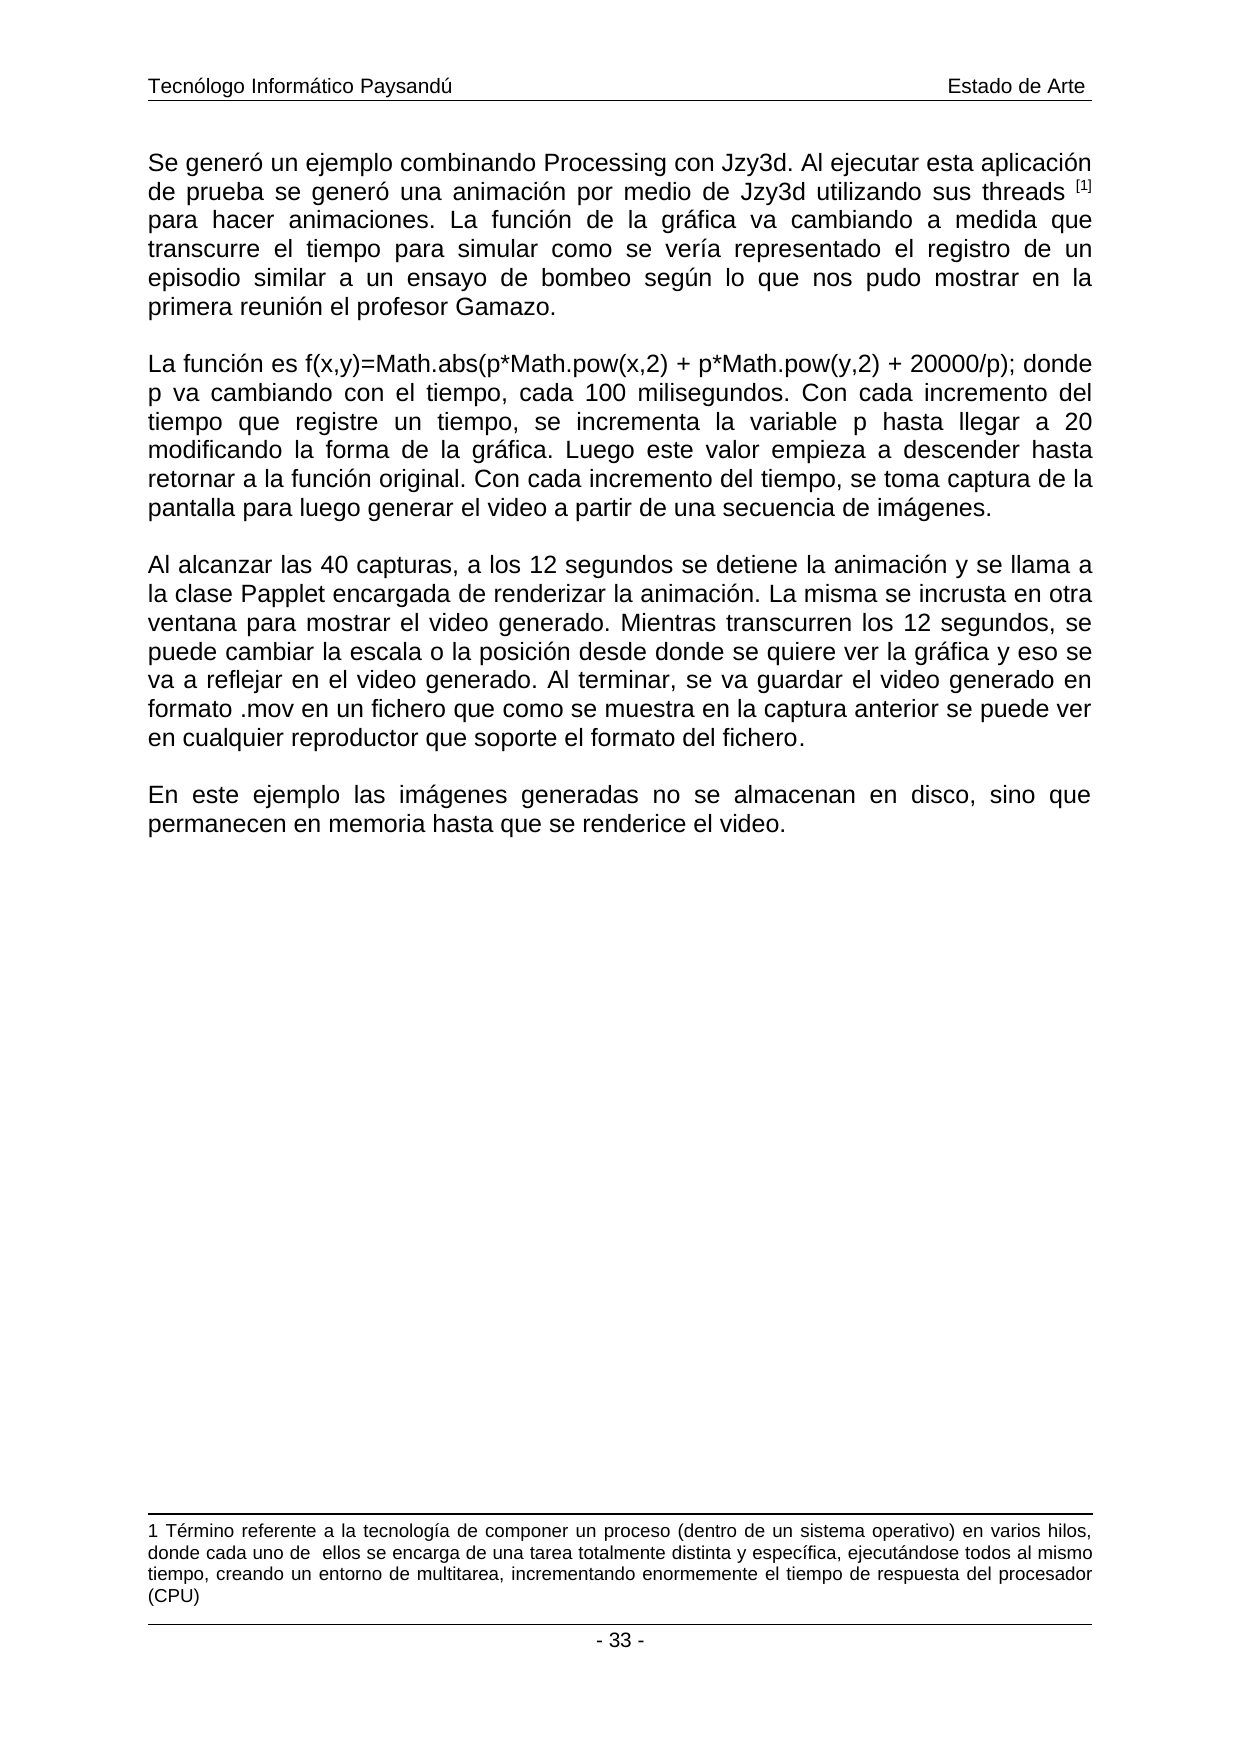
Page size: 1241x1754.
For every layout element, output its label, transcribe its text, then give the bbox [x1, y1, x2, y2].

text La función es f(x,y)=Math.abs(p*Math.pow(x,2) + p*Math.pow(y,2) + 20000/p); donde p va cambiando con el tiempo, cada 100 milisegundos. Con cada incremento del tiempo que registre un tiempo, se incrementa la variable p hasta llegar a 20 modificando la forma de la gráfica. Luego este valor empieza a descender hasta retornar a la función original. Con cada incremento del tiempo, se toma captura de la pantalla para luego generar el video a partir de una secuencia de imágenes. [148, 349, 1092, 521]
text Se generó un ejemplo combinando Processing con Jzy3d. Al ejecutar esta aplicación de prueba se generó una animación por medio de Jzy3d utilizando sus threads [] para hacer animaciones. La función de la gráfica va cambiando a medida que transcurre el tiempo para simular como se vería representado el registro de un episodio similar a un ensayo de bombeo según lo que nos pudo mostrar en la primera reunión el profesor Gamazo. [148, 148, 1092, 320]
text Término referente a la tecnología de componer un proceso (dentro de un sistema operativo) en varios hilos, donde cada uno de ellos se encarga de una tarea totalmente distinta y específica, ejecutándose todos al mismo tiempo, creando un entorno de multitarea, incrementando enormemente el tiempo de respuesta del procesador (CPU) [148, 1520, 1092, 1606]
text En este ejemplo las imágenes generadas no se almacenan en disco, sino que permanecen en memoria hasta que se renderice el video. [148, 780, 1092, 838]
text Al alcanzar las 40 capturas, a los 12 segundos se detiene la animación y se llama a la clase Papplet encargada de renderizar la animación. La misma se incrusta en otra ventana para mostrar el video generado. Mientras transcurren los 12 segundos, se puede cambiar la escala o la posición desde donde se quiere ver la gráfica y eso se va a reflejar en el video generado. Al terminar, se va guardar el video generado en formato .mov en un fichero que como se muestra en la captura anterior se puede ver en cualquier reproductor que soporte el formato del fichero. [148, 550, 1092, 751]
